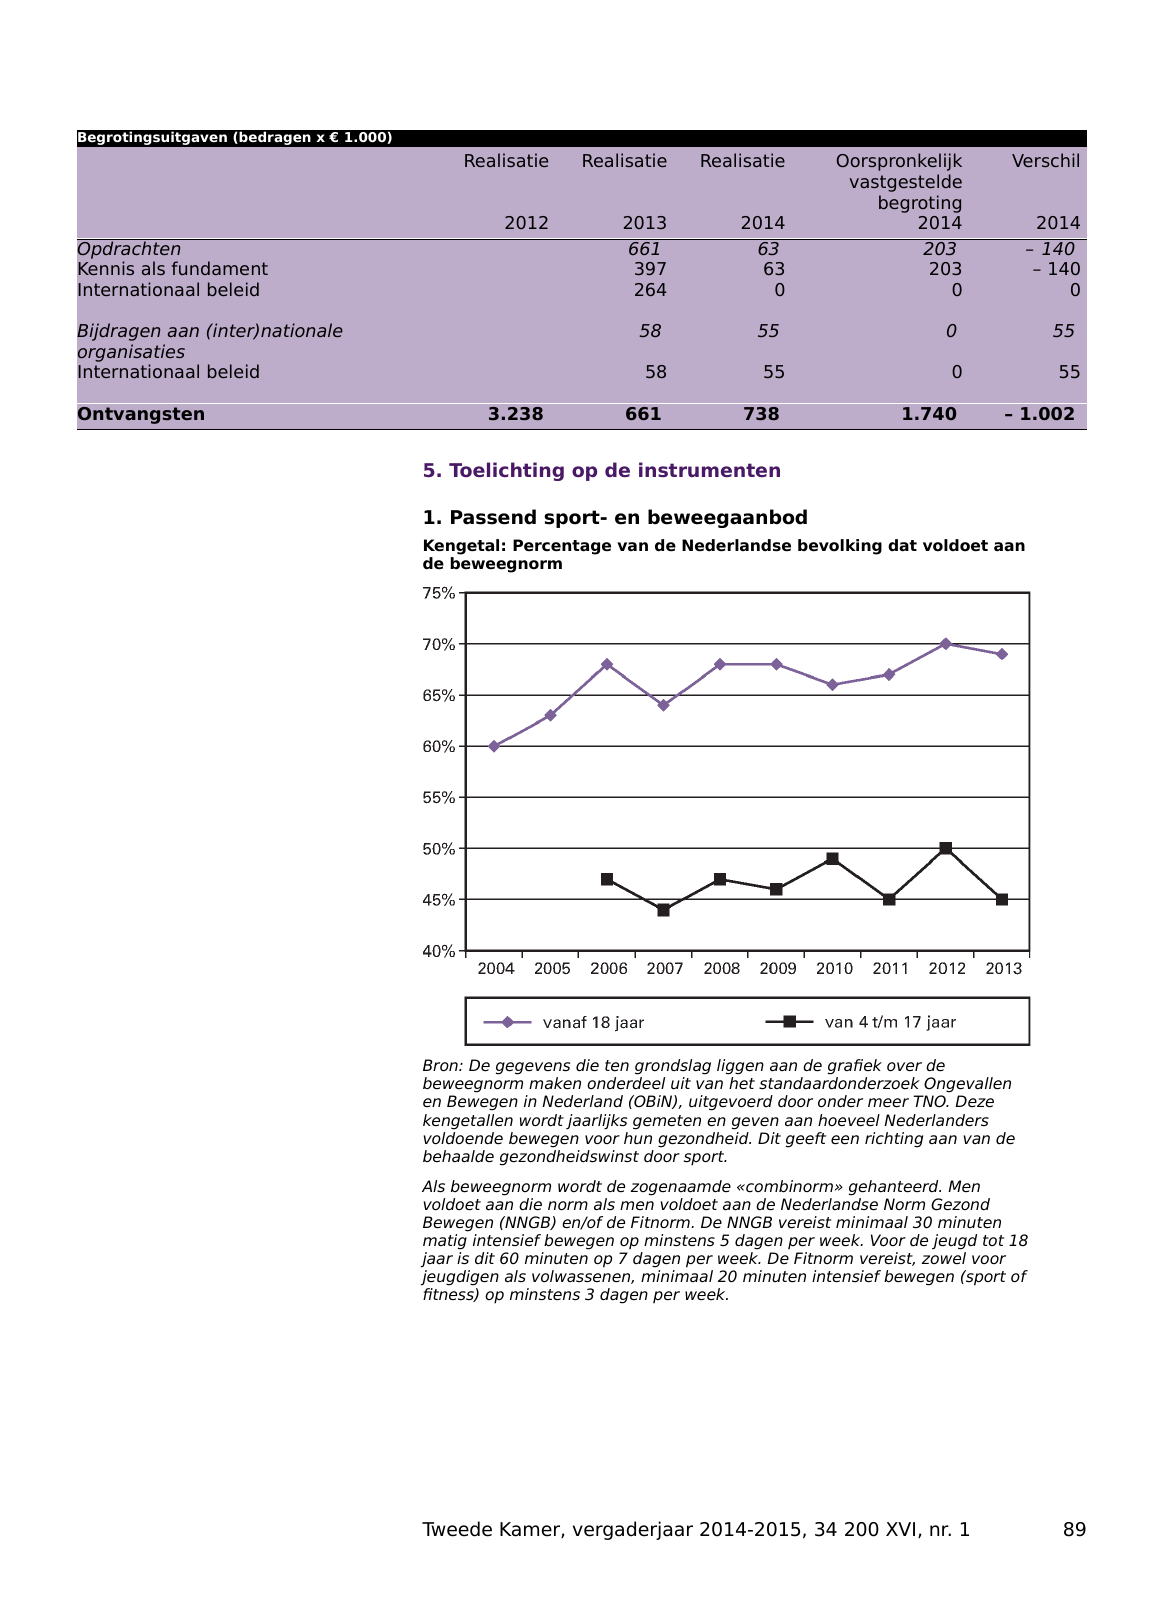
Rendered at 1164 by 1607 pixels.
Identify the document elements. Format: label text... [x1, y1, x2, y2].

table_cell 58 [555, 362, 673, 383]
table_cell – 140 [969, 259, 1087, 280]
table_cell [437, 259, 555, 280]
table_cell 661 [555, 404, 673, 429]
table_cell [555, 383, 673, 403]
table_cell 55 [673, 321, 791, 362]
subtitle 5. Toelichting op de instrumenten [422, 460, 1087, 482]
table_cell Oorspronkelijk vastgestelde begroting [791, 147, 968, 213]
text Kengetal: Percentage van de Nederlandse bevolking dat voldoet aan de beweegnorm [422, 537, 1031, 573]
picture [422, 584, 1031, 1046]
table_cell 63 [673, 259, 791, 280]
table_cell Realisatie [437, 147, 555, 213]
text Bron: De gegevens die ten grondslag liggen aan de grafiek over de beweegnorm maken onderdeel uit van het standaardonderzoek Ongevallen en Bewegen in Nederland (OBiN), uitgevoerd door onder meer TNO. Deze kengetallen wordt jaarlijks gemeten en geven aan hoeveel Nederlanders voldoende bewegen voor hun gezondheid. Dit geeft een richting aan van de behaalde gezondheidswinst door sport. [422, 1057, 1031, 1166]
table_cell – 1.002 [969, 404, 1087, 429]
table_cell Ontvangsten [77, 404, 437, 429]
table_cell [77, 213, 437, 238]
table_cell 55 [673, 362, 791, 383]
table_cell [77, 383, 437, 403]
table_cell Kennis als fundament [77, 259, 437, 280]
table_cell [437, 383, 555, 403]
table_cell Realisatie [555, 147, 673, 213]
table_cell [437, 321, 555, 362]
table_cell [791, 383, 968, 403]
table_cell [437, 240, 555, 259]
table_cell [969, 300, 1087, 321]
table_cell Realisatie [673, 147, 791, 213]
table_cell 661 [555, 240, 673, 259]
table_cell 0 [791, 280, 968, 300]
table_cell 203 [791, 240, 968, 259]
table_cell 58 [555, 321, 673, 362]
subtitle 1. Passend sport- en beweegaanbod [422, 507, 1087, 529]
table_cell Bijdragen aan (inter)nationale organisaties [77, 321, 437, 362]
text Als beweegnorm wordt de zogenaamde «combinorm» gehanteerd. Men voldoet aan die norm als men voldoet aan de Nederlandse Norm Gezond Bewegen (NNGB) en/of de Fitnorm. De NNGB vereist minimaal 30 minuten matig intensief bewegen op minstens 5 dagen per week. Voor de jeugd tot 18 jaar is dit 60 minuten op 7 dagen per week. De Fitnorm vereist, zowel voor jeugdigen als volwassenen, minimaal 20 minuten intensief bewegen (sport of fitness) op minstens 3 dagen per week. [422, 1178, 1031, 1304]
table_cell 55 [969, 321, 1087, 362]
table_cell 2014 [969, 213, 1087, 238]
table_cell [555, 300, 673, 321]
table_cell Internationaal beleid [77, 280, 437, 300]
table_cell 3.238 [437, 404, 555, 429]
table_cell 2012 [437, 213, 555, 238]
table_cell 55 [969, 362, 1087, 383]
table_cell 203 [791, 259, 968, 280]
table_cell 0 [969, 280, 1087, 300]
table_cell [437, 362, 555, 383]
table_cell Verschil [969, 147, 1087, 213]
table_cell – 140 [969, 240, 1087, 259]
table_cell 397 [555, 259, 673, 280]
table_cell 0 [791, 321, 968, 362]
table_cell 63 [673, 240, 791, 259]
table_cell 2014 [791, 213, 968, 238]
table_cell 2014 [673, 213, 791, 238]
table_cell 1.740 [791, 404, 968, 429]
table_cell 2013 [555, 213, 673, 238]
table_cell [791, 300, 968, 321]
table_cell 264 [555, 280, 673, 300]
table_cell [969, 383, 1087, 403]
table_cell [437, 280, 555, 300]
table_cell [673, 300, 791, 321]
table_cell [437, 300, 555, 321]
table_cell Internationaal beleid [77, 362, 437, 383]
table_cell 738 [673, 404, 791, 429]
table_cell 0 [791, 362, 968, 383]
table_header Begrotingsuitgaven (bedragen x € 1.000) [77, 130, 1087, 146]
table_cell [673, 383, 791, 403]
table_cell Opdrachten [77, 240, 437, 259]
table_cell [77, 300, 437, 321]
table_cell 0 [673, 280, 791, 300]
table_cell [77, 147, 437, 213]
